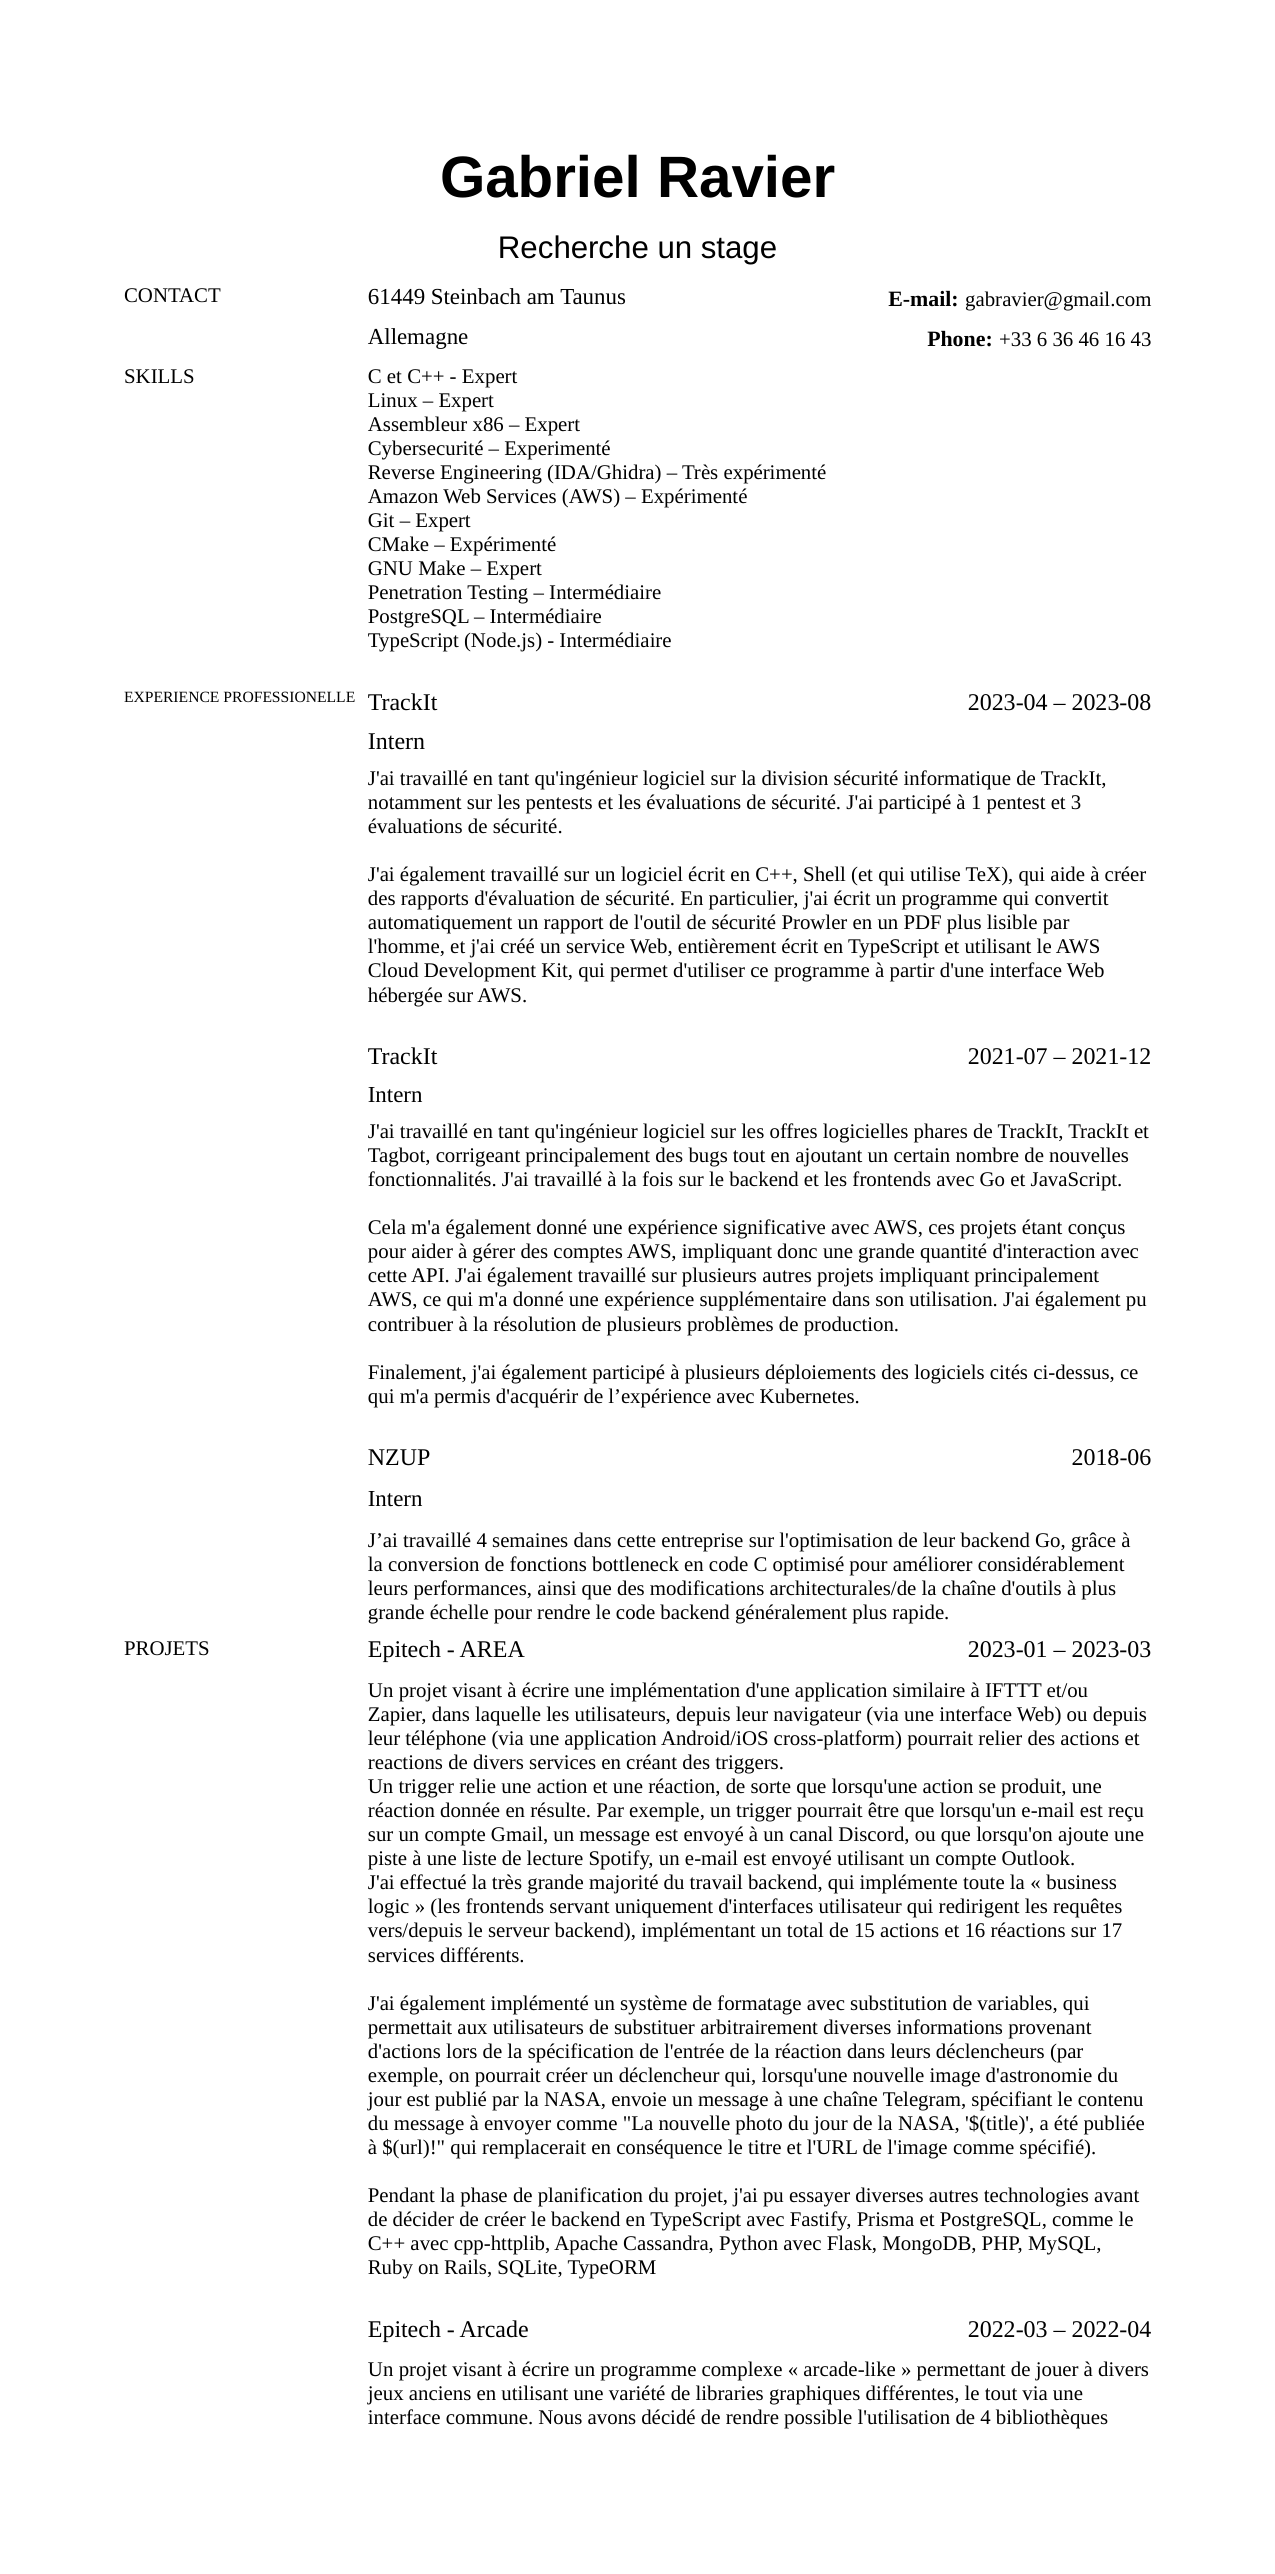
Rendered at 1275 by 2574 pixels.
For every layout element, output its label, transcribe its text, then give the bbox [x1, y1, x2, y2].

table_cell [118, 2309, 362, 2351]
table_cell Epitech - AREA [362, 1630, 798, 1672]
table_cell Phone: +33 6 36 46 16 43 [799, 318, 1157, 358]
table_cell C et C++ - Expert Linux – Expert Assembleur x86 – Expert Cybersecurité – Experimenté Reverse Engineering (IDA/Ghidra) – Très expérimenté Amazon Web Services (AWS) – Expérimenté Git – Expert CMake – Expérimenté GNU Make – Expert Penetration Testing – Intermédiaire PostgreSQL – Intermédiaire TypeScript (Node.js) - Intermédiaire [362, 358, 1157, 682]
table_cell J'ai travaillé en tant qu'ingénieur logiciel sur la division sécurité informatique de TrackIt, notamment sur les pentests et les évaluations de sécurité. J'ai participé à 1 pentest et 3 évaluations de sécurité. J'ai également travaillé sur un logiciel écrit en C++, Shell (et qui utilise TeX), qui aide à créer des rapports d'évaluation de sécurité. En particulier, j'ai écrit un programme qui convertit automatiquement un rapport de l'outil de sécurité Prowler en un PDF plus lisible par l'homme, et j'ai créé un service Web, entièrement écrit en TypeScript et utilisant le AWS Cloud Development Kit, qui permet d'utiliser ce programme à partir d'une interface Web hébergée sur AWS. [362, 760, 1157, 1036]
table_cell Intern [362, 1480, 1157, 1522]
table_header CONTACT [118, 278, 362, 318]
table_cell [118, 760, 362, 1036]
table_cell 2018-06 [799, 1438, 1157, 1480]
table_cell [118, 318, 362, 358]
table_cell 2021-07 – 2021-12 [799, 1036, 1157, 1075]
table_cell 2023-04 – 2023-08 [799, 682, 1157, 721]
table_cell [118, 1522, 362, 1630]
table_cell 2022-03 – 2022-04 [799, 2309, 1157, 2351]
table_cell [799, 721, 1157, 760]
table_header E-mail: gabravier@gmail.com [799, 278, 1157, 318]
table_cell [118, 721, 362, 760]
subtitle Recherche un stage [118, 229, 1157, 265]
table_cell [118, 1036, 362, 1075]
table_cell Intern [362, 1075, 1157, 1113]
table_cell J’ai travaillé 4 semaines dans cette entreprise sur l'optimisation de leur backend Go, grâce à la conversion de fonctions bottleneck en code C optimisé pour améliorer considérablement leurs performances, ainsi que des modifications architecturales/de la chaîne d'outils à plus grande échelle pour rendre le code backend généralement plus rapide. [362, 1522, 1157, 1630]
table_cell SKILLS [118, 358, 362, 682]
table_cell [118, 1480, 362, 1522]
table_cell [118, 2351, 362, 2435]
table_cell [118, 1075, 362, 1113]
table_cell Allemagne [362, 318, 798, 358]
table_cell [118, 1438, 362, 1480]
table_cell TrackIt [362, 1036, 798, 1075]
table_header 61449 Steinbach am Taunus [362, 278, 798, 318]
table_cell Epitech - Arcade [362, 2309, 798, 2351]
table_cell PROJETS [118, 1630, 362, 1672]
table_cell NZUP [362, 1438, 798, 1480]
table_cell J'ai travaillé en tant qu'ingénieur logiciel sur les offres logicielles phares de TrackIt, TrackIt et Tagbot, corrigeant principalement des bugs tout en ajoutant un certain nombre de nouvelles fonctionnalités. J'ai travaillé à la fois sur le backend et les frontends avec Go et JavaScript. Cela m'a également donné une expérience significative avec AWS, ces projets étant conçus pour aider à gérer des comptes AWS, impliquant donc une grande quantité d'interaction avec cette API. J'ai également travaillé sur plusieurs autres projets impliquant principalement AWS, ce qui m'a donné une expérience supplémentaire dans son utilisation. J'ai également pu contribuer à la résolution de plusieurs problèmes de production. Finalement, j'ai également participé à plusieurs déploiements des logiciels cités ci-dessus, ce qui m'a permis d'acquérir de l’expérience avec Kubernetes. [362, 1113, 1157, 1437]
table_cell Un projet visant à écrire une implémentation d'une application similaire à IFTTT et/ou Zapier, dans laquelle les utilisateurs, depuis leur navigateur (via une interface Web) ou depuis leur téléphone (via une application Android/iOS cross-platform) pourrait relier des actions et reactions de divers services en créant des triggers. Un trigger relie une action et une réaction, de sorte que lorsqu'une action se produit, une réaction donnée en résulte. Par exemple, un trigger pourrait être que lorsqu'un e-mail est reçu sur un compte Gmail, un message est envoyé à un canal Discord, ou que lorsqu'on ajoute une piste à une liste de lecture Spotify, un e-mail est envoyé utilisant un compte Outlook. J'ai effectué la très grande majorité du travail backend, qui implémente toute la « business logic » (les frontends servant uniquement d'interfaces utilisateur qui redirigent les requêtes vers/depuis le serveur backend), implémentant un total de 15 actions et 16 réactions sur 17 services différents. J'ai également implémenté un système de formatage avec substitution de variables, qui permettait aux utilisateurs de substituer arbitrairement diverses informations provenant d'actions lors de la spécification de l'entrée de la réaction dans leurs déclencheurs (par exemple, on pourrait créer un déclencheur qui, lorsqu'une nouvelle image d'astronomie du jour est publié par la NASA, envoie un message à une chaîne Telegram, spécifiant le contenu du message à envoyer comme "La nouvelle photo du jour de la NASA, '$(title)', a été publiée à $(url)!" qui remplacerait en conséquence le titre et l'URL de l'image comme spécifié). Pendant la phase de planification du projet, j'ai pu essayer diverses autres technologies avant de décider de créer le backend en TypeScript avec Fastify, Prisma et PostgreSQL, comme le C++ avec cpp-httplib, Apache Cassandra, Python avec Flask, MongoDB, PHP, MySQL, Ruby on Rails, SQLite, TypeORM [362, 1672, 1157, 2309]
table_cell [118, 1113, 362, 1437]
table_cell TrackIt [362, 682, 798, 721]
table_cell EXPERIENCE PROFESSIONELLE [118, 682, 362, 721]
table_cell Un projet visant à écrire un programme complexe « arcade-like » permettant de jouer à divers jeux anciens en utilisant une variété de libraries graphiques différentes, le tout via une interface commune. Nous avons décidé de rendre possible l'utilisation de 4 bibliothèques [362, 2351, 1157, 2435]
table_cell 2023-01 – 2023-03 [799, 1630, 1157, 1672]
table_cell Intern [362, 721, 798, 760]
title Gabriel Ravier [118, 143, 1157, 210]
table_cell [118, 1672, 362, 2309]
